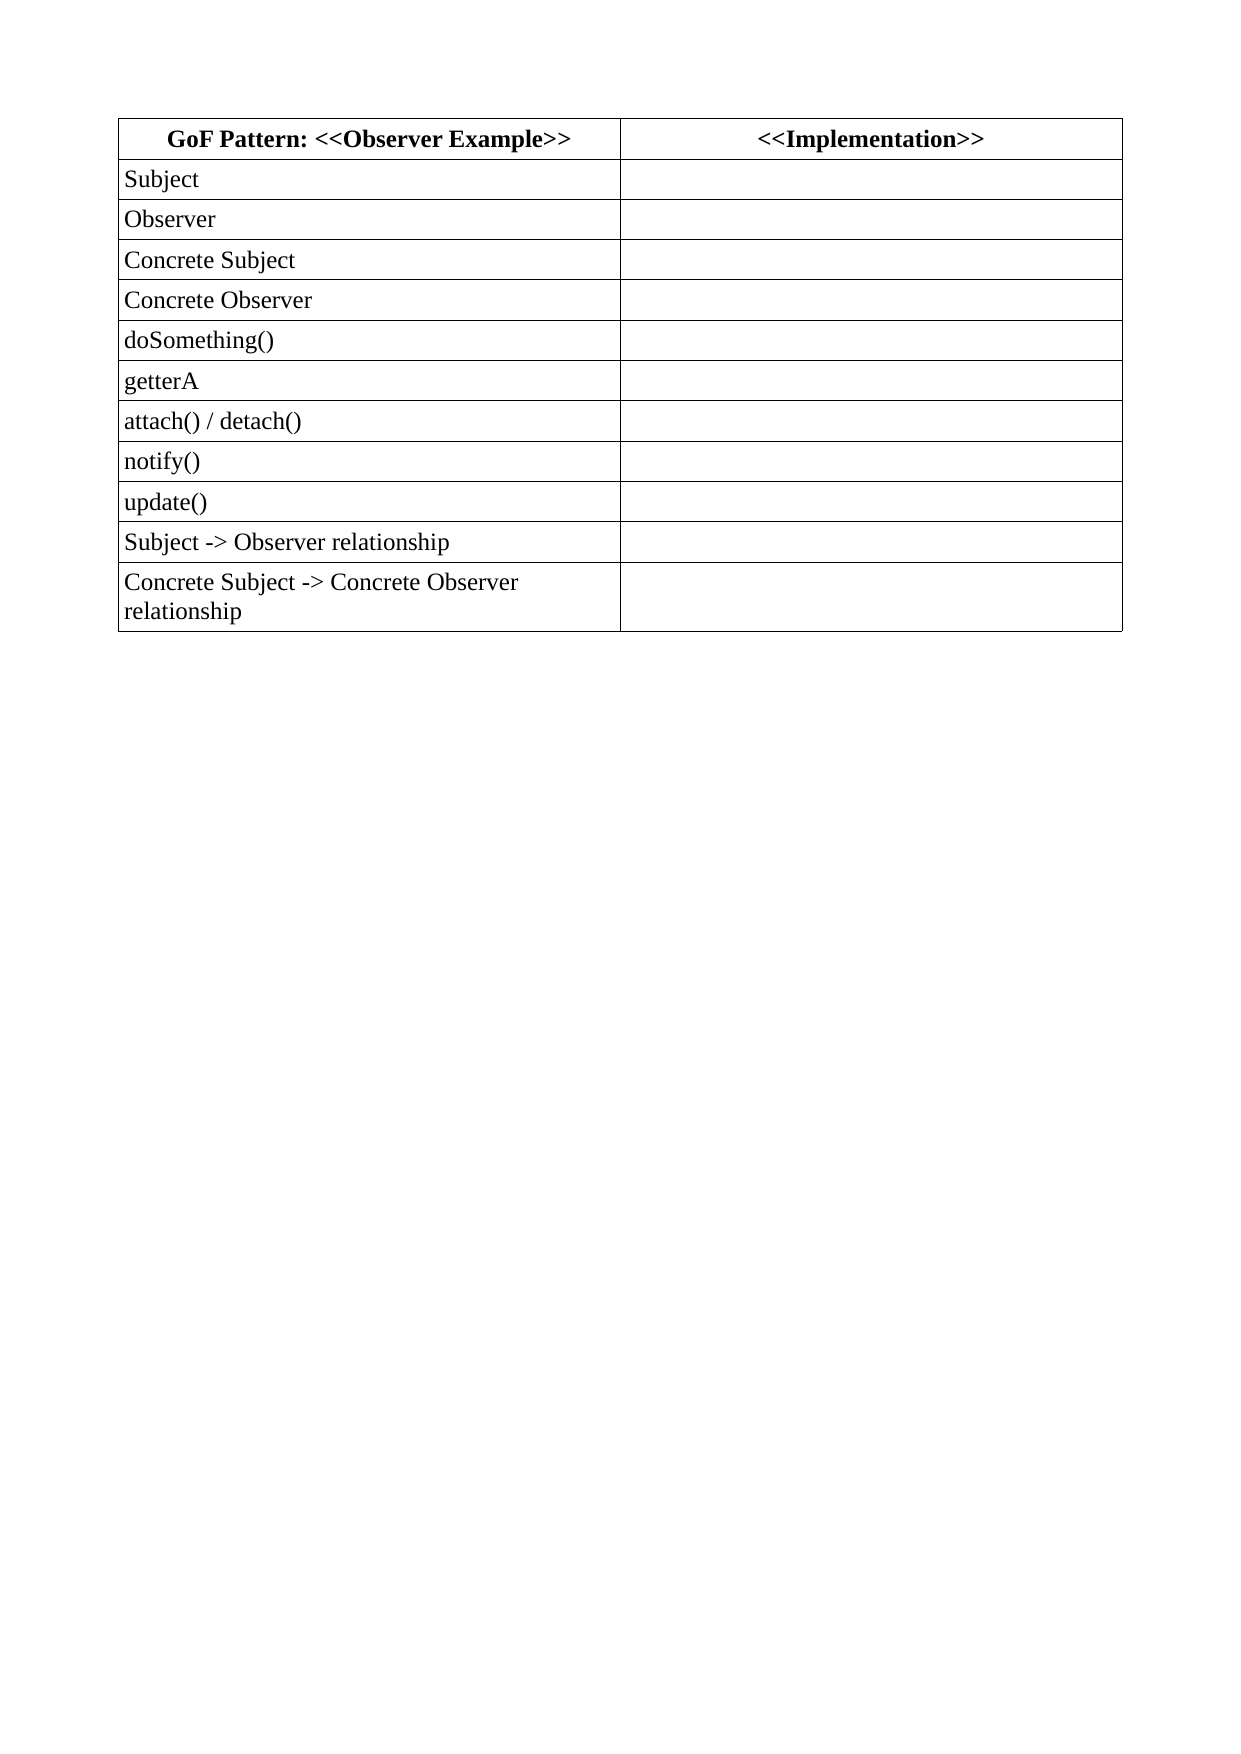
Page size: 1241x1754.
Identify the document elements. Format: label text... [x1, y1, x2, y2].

table_cell Subject [119, 160, 620, 199]
table_cell doSomething() [119, 321, 620, 360]
table_cell [621, 361, 1122, 400]
table_cell [621, 240, 1122, 279]
table_cell Observer [119, 200, 620, 239]
table_cell [621, 200, 1122, 239]
table_cell Subject -> Observer relationship [119, 522, 620, 562]
table_cell [621, 522, 1122, 562]
table_cell [621, 160, 1122, 199]
table_cell [621, 280, 1122, 320]
table_cell Concrete Subject -> Concrete Observer relationship [119, 563, 620, 631]
table_cell [621, 442, 1122, 481]
table_header GoF Pattern: <<Observer Example>> [119, 119, 620, 158]
table_cell notify() [119, 442, 620, 481]
table_cell update() [119, 482, 620, 521]
table_header <<Implementation>> [621, 119, 1122, 158]
table_cell Concrete Subject [119, 240, 620, 279]
table_cell [621, 482, 1122, 521]
table_cell [621, 563, 1122, 631]
table_cell [621, 401, 1122, 441]
table_cell attach() / detach() [119, 401, 620, 441]
table_cell getterA [119, 361, 620, 400]
table_cell Concrete Observer [119, 280, 620, 320]
table_cell [621, 321, 1122, 360]
